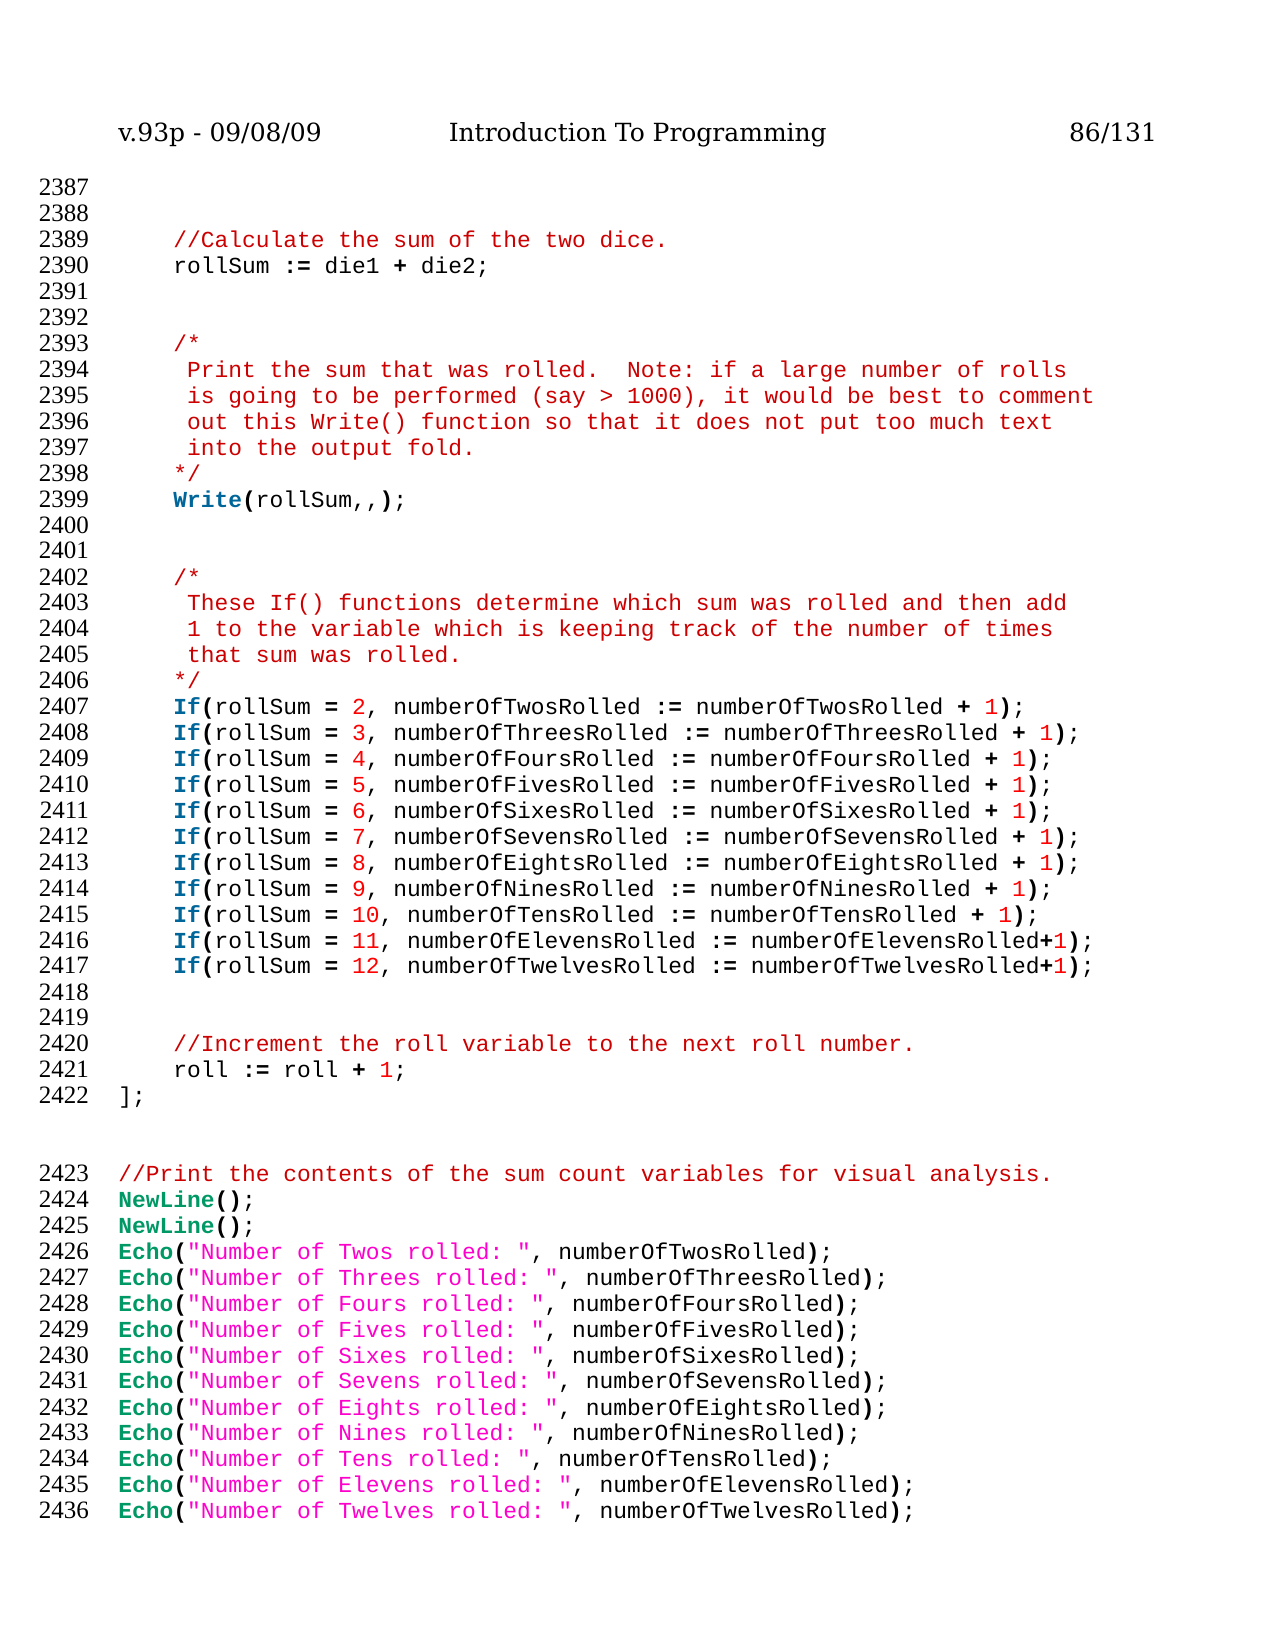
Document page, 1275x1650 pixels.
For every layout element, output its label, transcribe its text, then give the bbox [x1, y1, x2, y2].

text into the output fold. [118, 436, 1157, 462]
text /* [118, 566, 1157, 592]
text out this Write() function so that it does not put too much text [118, 410, 1157, 436]
text If(rollSum = 8, numberOfEightsRolled := numberOfEightsRolled + 1); [118, 851, 1157, 877]
text */ [118, 669, 1157, 696]
text If(rollSum = 2, numberOfTwosRolled := numberOfTwosRolled + 1); [118, 696, 1157, 721]
text Echo("Number of Sevens rolled: ", numberOfSevensRolled); [118, 1370, 1157, 1396]
text These If() functions determine which sum was rolled and then add [118, 592, 1157, 618]
text Echo("Number of Nines rolled: ", numberOfNinesRolled); [118, 1422, 1157, 1448]
text //Increment the roll variable to the next roll number. [118, 1033, 1157, 1059]
text Echo("Number of Elevens rolled: ", numberOfElevensRolled); [118, 1474, 1157, 1499]
text Print the sum that was rolled. Note: if a large number of rolls [118, 358, 1157, 384]
text 1 to the variable which is keeping track of the number of times [118, 618, 1157, 644]
text Echo("Number of Tens rolled: ", numberOfTensRolled); [118, 1448, 1157, 1474]
text Echo("Number of Fives rolled: ", numberOfFivesRolled); [118, 1318, 1157, 1344]
text If(rollSum = 11, numberOfElevensRolled := numberOfElevensRolled+1); [118, 929, 1157, 955]
text that sum was rolled. [118, 644, 1157, 669]
text is going to be performed (say > 1000), it would be best to comment [118, 384, 1157, 410]
text Echo("Number of Sixes rolled: ", numberOfSixesRolled); [118, 1344, 1157, 1370]
text NewLine(); [118, 1188, 1157, 1214]
text rollSum := die1 + die2; [118, 254, 1157, 281]
text If(rollSum = 5, numberOfFivesRolled := numberOfFivesRolled + 1); [118, 773, 1157, 799]
text If(rollSum = 3, numberOfThreesRolled := numberOfThreesRolled + 1); [118, 721, 1157, 747]
text If(rollSum = 6, numberOfSixesRolled := numberOfSixesRolled + 1); [118, 799, 1157, 825]
text If(rollSum = 7, numberOfSevensRolled := numberOfSevensRolled + 1); [118, 825, 1157, 851]
text Echo("Number of Twelves rolled: ", numberOfTwelvesRolled); [118, 1499, 1157, 1526]
text Echo("Number of Eights rolled: ", numberOfEightsRolled); [118, 1396, 1157, 1422]
text //Print the contents of the sum count variables for visual analysis. [118, 1162, 1157, 1188]
text If(rollSum = 4, numberOfFoursRolled := numberOfFoursRolled + 1); [118, 747, 1157, 773]
text If(rollSum = 9, numberOfNinesRolled := numberOfNinesRolled + 1); [118, 877, 1157, 903]
text //Calculate the sum of the two dice. [118, 229, 1157, 254]
text /* [118, 332, 1157, 358]
text Echo("Number of Fours rolled: ", numberOfFoursRolled); [118, 1292, 1157, 1318]
text ]; [118, 1084, 1157, 1111]
text Write(rollSum,,); [118, 488, 1157, 514]
text If(rollSum = 10, numberOfTensRolled := numberOfTensRolled + 1); [118, 903, 1157, 929]
text If(rollSum = 12, numberOfTwelvesRolled := numberOfTwelvesRolled+1); [118, 955, 1157, 981]
text */ [118, 462, 1157, 488]
text NewLine(); [118, 1214, 1157, 1240]
text Echo("Number of Threes rolled: ", numberOfThreesRolled); [118, 1266, 1157, 1292]
text Echo("Number of Twos rolled: ", numberOfTwosRolled); [118, 1240, 1157, 1266]
text roll := roll + 1; [118, 1059, 1157, 1084]
